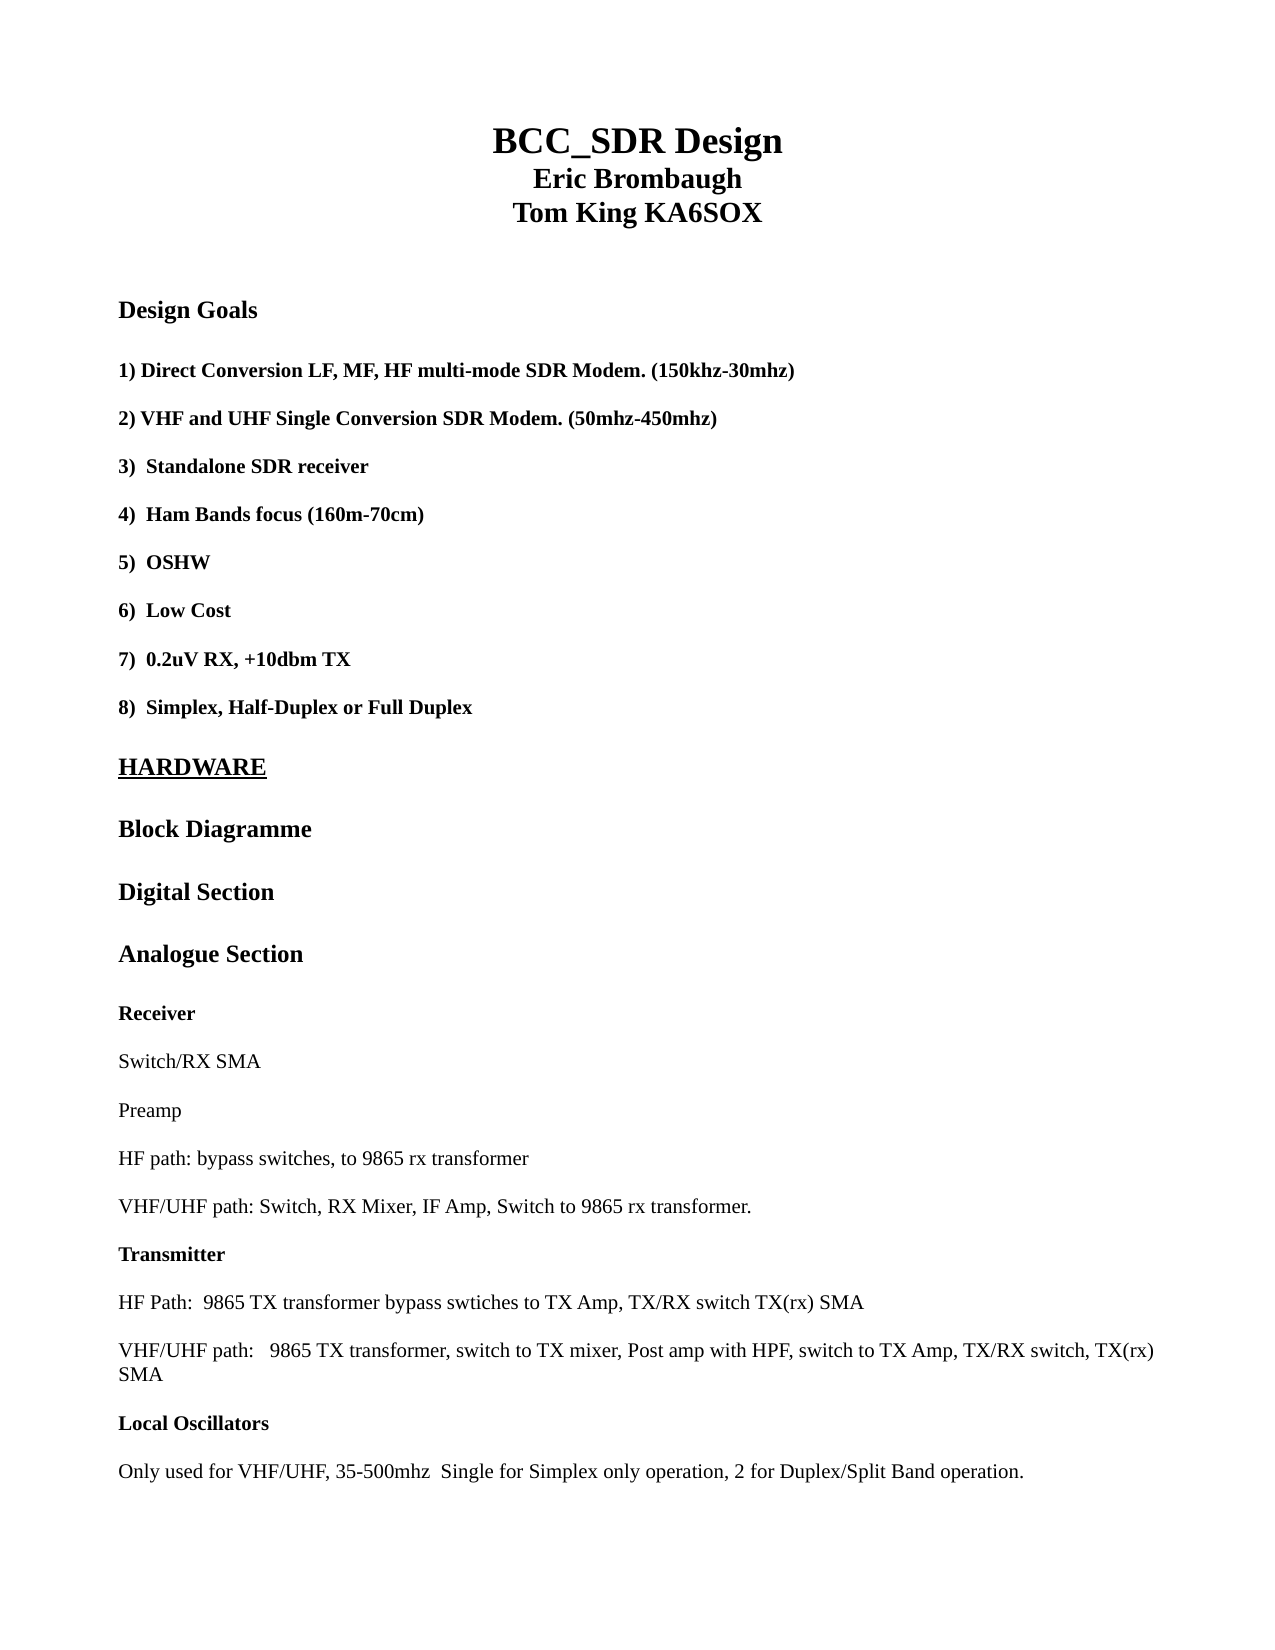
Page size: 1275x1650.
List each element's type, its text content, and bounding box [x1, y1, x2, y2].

text Eric Brombaugh [118, 161, 1157, 195]
text HF Path: 9865 TX transformer bypass swtiches to TX Amp, TX/RX switch TX(rx) SMA [118, 1290, 1157, 1314]
text Block Diagramme [118, 814, 1157, 843]
text HARDWARE [118, 752, 1157, 781]
text BCC_SDR Design [118, 118, 1157, 161]
text HF path: bypass switches, to 9865 rx transformer [118, 1146, 1157, 1170]
text 7) 0.2uV RX, +10dbm TX [118, 646, 1157, 671]
text VHF/UHF path: Switch, RX Mixer, IF Amp, Switch to 9865 rx transformer. [118, 1194, 1157, 1218]
text Transmitter [118, 1242, 1157, 1266]
text Receiver [118, 1001, 1157, 1025]
text 8) Simplex, Half-Duplex or Full Duplex [118, 694, 1157, 719]
text Analogue Section [118, 939, 1157, 968]
text Design Goals [118, 262, 1157, 324]
text Tom King KA6SOX [118, 195, 1157, 228]
text 6) Low Cost [118, 598, 1157, 622]
text Preamp [118, 1098, 1157, 1122]
text Only used for VHF/UHF, 35-500mhz Single for Simplex only operation, 2 for Duplex/Split Band operation. [118, 1458, 1157, 1483]
text 4) Ham Bands focus (160m-70cm) [118, 502, 1157, 526]
text Local Oscillators [118, 1410, 1157, 1434]
text VHF/UHF path: 9865 TX transformer, switch to TX mixer, Post amp with HPF, switch to TX Amp, TX/RX switch, TX(rx) SMA [118, 1338, 1157, 1386]
text 5) OSHW [118, 550, 1157, 574]
text Digital Section [118, 877, 1157, 906]
text 2) VHF and UHF Single Conversion SDR Modem. (50mhz-450mhz) [118, 406, 1157, 430]
text 3) Standalone SDR receiver [118, 454, 1157, 478]
text 1) Direct Conversion LF, MF, HF multi-mode SDR Modem. (150khz-30mhz) [118, 358, 1157, 382]
text Switch/RX SMA [118, 1049, 1157, 1073]
